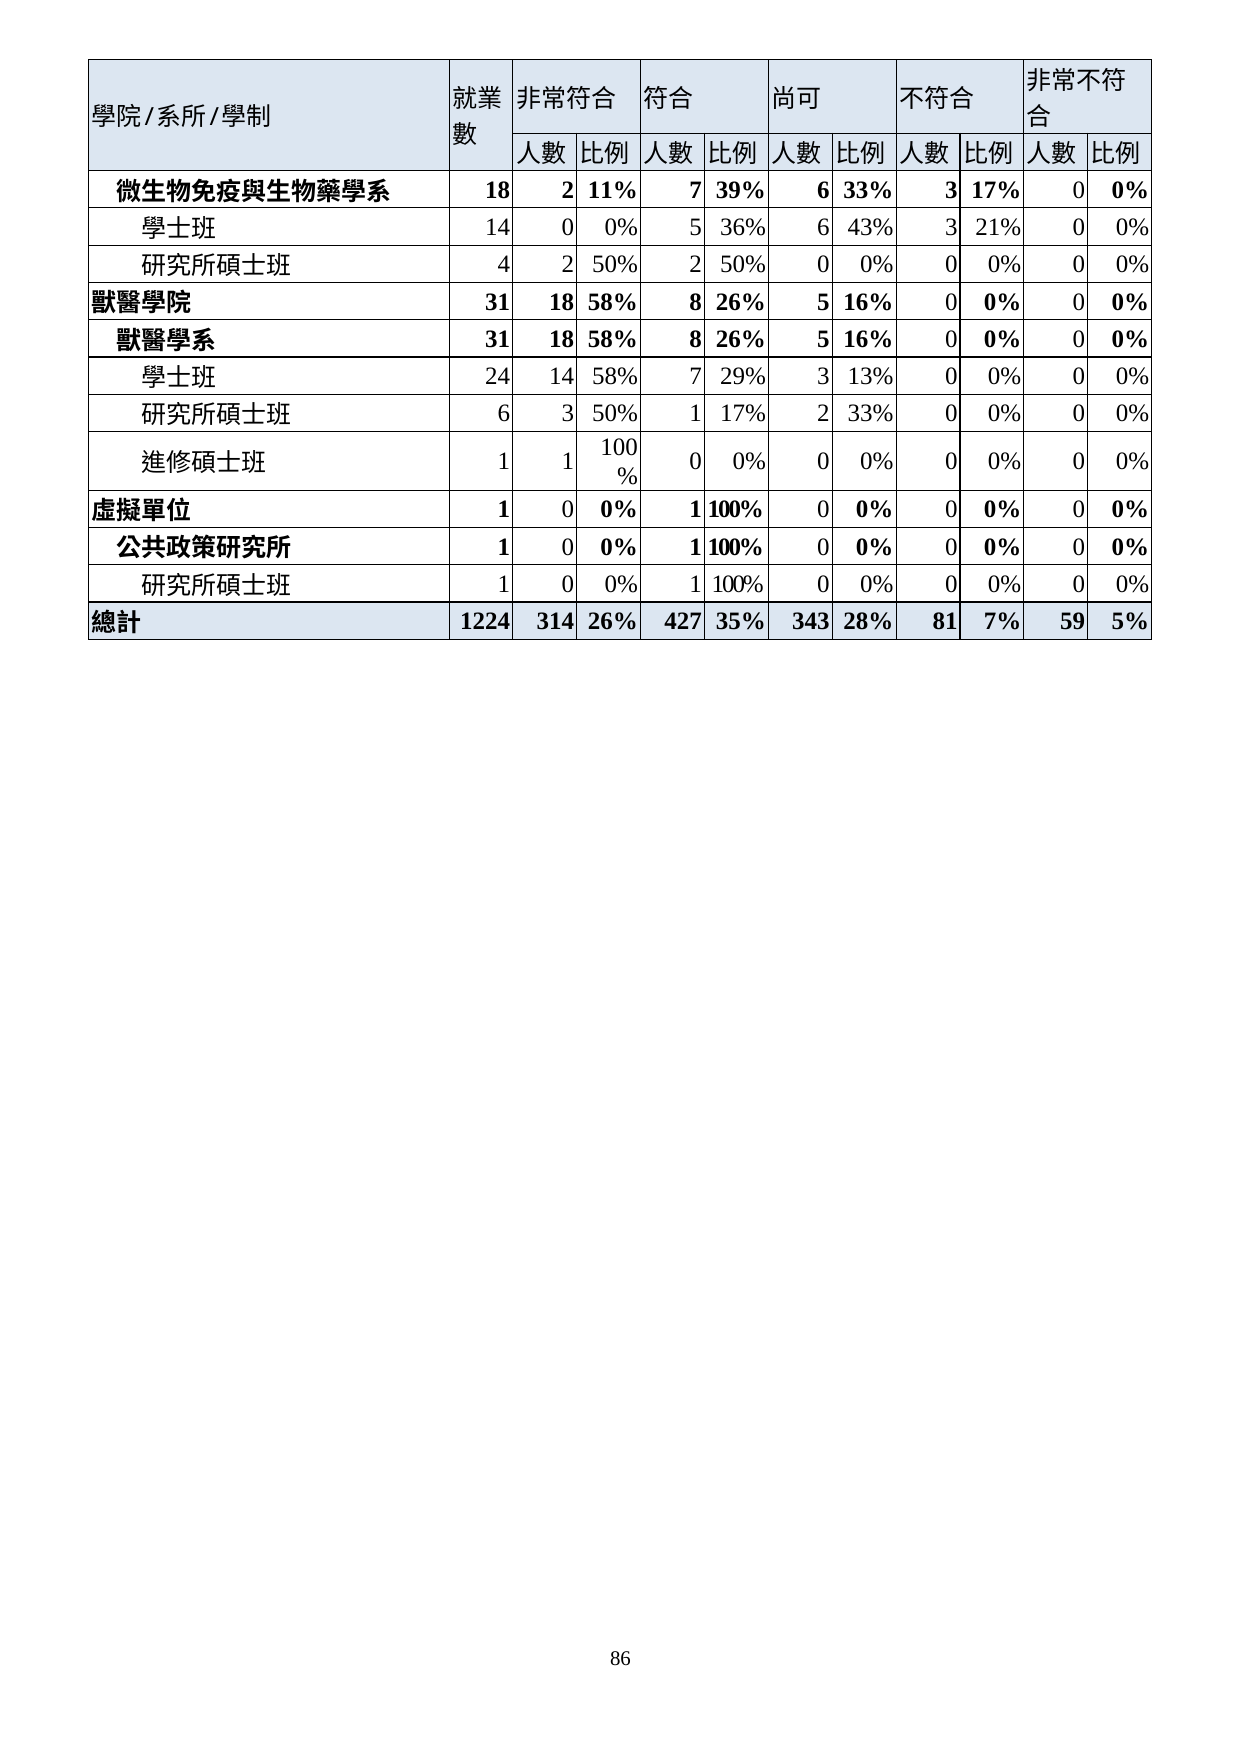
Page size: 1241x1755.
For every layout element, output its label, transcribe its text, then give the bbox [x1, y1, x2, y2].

table_cell 0 [897, 246, 959, 282]
table_cell 進修碩士班 [89, 432, 449, 489]
table_cell 21% [961, 208, 1023, 244]
table_cell 0 [897, 395, 959, 431]
table_cell 0% [1088, 491, 1151, 527]
table_cell 公共政策研究所 [89, 528, 449, 564]
table_cell 0 [1024, 565, 1087, 601]
table_cell 3 [897, 171, 959, 207]
table_cell 18 [450, 171, 512, 207]
table_cell 0 [1024, 395, 1087, 431]
table_cell 0% [577, 491, 640, 527]
table_cell 50% [577, 395, 640, 431]
table_cell 獸醫學院 [89, 283, 449, 319]
table_cell 35% [705, 603, 768, 639]
table_cell 學士班 [89, 208, 449, 244]
table_header 尚可 [769, 60, 896, 133]
table_cell 0 [1024, 246, 1087, 282]
table_cell 18 [513, 320, 576, 356]
table_cell 研究所碩士班 [89, 395, 449, 431]
table_cell 1 [641, 491, 704, 527]
table_cell 0% [1088, 246, 1151, 282]
table_cell 13% [833, 358, 896, 394]
table_cell 50% [705, 246, 768, 282]
table_cell 總計 [89, 603, 449, 639]
table_cell 0% [1088, 395, 1151, 431]
table_cell 0 [1024, 208, 1087, 244]
table_cell 0 [1024, 491, 1087, 527]
table_cell 0 [769, 491, 832, 527]
table_cell 2 [641, 246, 704, 282]
table_cell 0 [1024, 528, 1087, 564]
table_cell 0 [513, 565, 576, 601]
table_cell 人數 [641, 134, 704, 170]
table_cell 0% [961, 320, 1023, 356]
table_cell 0% [577, 528, 640, 564]
table_cell 0 [769, 565, 832, 601]
table_cell 1 [450, 565, 512, 601]
table_cell 5 [769, 283, 832, 319]
table_header 符合 [641, 60, 768, 133]
table_cell 0% [833, 491, 896, 527]
table_cell 2 [769, 395, 832, 431]
table_cell 50% [577, 246, 640, 282]
table_cell 比例 [1088, 134, 1151, 170]
table_cell 8 [641, 320, 704, 356]
table_cell 1 [450, 432, 512, 489]
table_cell 24 [450, 358, 512, 394]
table_header 非常不符合 [1024, 60, 1151, 133]
table_cell 學士班 [89, 358, 449, 394]
table_cell 比例 [961, 134, 1023, 170]
table_cell 7 [641, 171, 704, 207]
table_cell 0 [769, 246, 832, 282]
table_cell 0% [1088, 528, 1151, 564]
table_cell 17% [961, 171, 1023, 207]
table_cell 0 [513, 491, 576, 527]
table_cell 28% [833, 603, 896, 639]
table_cell 16% [833, 320, 896, 356]
table_cell 5 [641, 208, 704, 244]
table_cell 5 [769, 320, 832, 356]
table_cell 33% [833, 171, 896, 207]
table_cell 比例 [577, 134, 640, 170]
table_cell 0% [833, 432, 896, 489]
table_cell 6 [769, 171, 832, 207]
table_header 不符合 [897, 60, 1023, 133]
table_cell 0% [705, 432, 768, 489]
table_cell 人數 [769, 134, 832, 170]
table_cell 4 [450, 246, 512, 282]
table_header 非常符合 [513, 60, 640, 133]
table_cell 58% [577, 358, 640, 394]
table_cell 0 [1024, 171, 1087, 207]
table_cell 0 [769, 528, 832, 564]
table_cell 0% [1088, 358, 1151, 394]
table_cell 0% [961, 432, 1023, 489]
table_cell 0 [897, 320, 959, 356]
table_cell 3 [897, 208, 959, 244]
table_cell 0 [769, 432, 832, 489]
table_cell 100% [705, 491, 768, 527]
table_cell 17% [705, 395, 768, 431]
table_cell 0% [833, 528, 896, 564]
table_cell 427 [641, 603, 704, 639]
table_cell 31 [450, 283, 512, 319]
table_cell 人數 [1024, 134, 1087, 170]
table_cell 0% [1088, 565, 1151, 601]
table_cell 59 [1024, 603, 1087, 639]
table_cell 1 [641, 528, 704, 564]
table_cell 7 [641, 358, 704, 394]
table_cell 0 [1024, 320, 1087, 356]
table_cell 343 [769, 603, 832, 639]
table_cell 100% [705, 528, 768, 564]
table_cell 1 [450, 491, 512, 527]
table_cell 微生物免疫與生物藥學系 [89, 171, 449, 207]
table_cell 0% [833, 246, 896, 282]
table_cell 0% [961, 491, 1023, 527]
table_cell 0% [1088, 320, 1151, 356]
table_cell 29% [705, 358, 768, 394]
table_cell 0 [897, 565, 959, 601]
table_cell 81 [897, 603, 959, 639]
table_cell 1 [641, 565, 704, 601]
table_cell 0% [1088, 432, 1151, 489]
table_header 就業數 [450, 60, 512, 170]
table_cell 8 [641, 283, 704, 319]
table_cell 0% [577, 208, 640, 244]
table_cell 1 [450, 528, 512, 564]
table_header 學院/系所/學制 [89, 60, 449, 170]
table_cell 0 [897, 528, 959, 564]
table_cell 14 [513, 358, 576, 394]
table_cell 0% [961, 395, 1023, 431]
table_cell 58% [577, 320, 640, 356]
table_cell 7% [961, 603, 1023, 639]
table_cell 0% [961, 358, 1023, 394]
table_cell 33% [833, 395, 896, 431]
table_cell 0 [1024, 432, 1087, 489]
table_cell 2 [513, 246, 576, 282]
table_cell 0% [833, 565, 896, 601]
table_cell 100% [577, 432, 640, 489]
table_cell 26% [705, 320, 768, 356]
table_cell 18 [513, 283, 576, 319]
table_cell 0 [1024, 358, 1087, 394]
table_cell 1 [641, 395, 704, 431]
table_cell 0% [1088, 208, 1151, 244]
table_cell 0% [1088, 171, 1151, 207]
table_cell 26% [577, 603, 640, 639]
table_cell 0% [961, 528, 1023, 564]
table_cell 11% [577, 171, 640, 207]
table_cell 0% [1088, 283, 1151, 319]
table_cell 0 [897, 283, 959, 319]
table_cell 100% [705, 565, 768, 601]
table_cell 研究所碩士班 [89, 565, 449, 601]
table_cell 1 [513, 432, 576, 489]
table_cell 5% [1088, 603, 1151, 639]
table_cell 16% [833, 283, 896, 319]
table_cell 研究所碩士班 [89, 246, 449, 282]
table_cell 0 [513, 208, 576, 244]
table_cell 0% [961, 565, 1023, 601]
table_cell 39% [705, 171, 768, 207]
table_cell 0% [961, 283, 1023, 319]
table_cell 0 [897, 358, 959, 394]
table_cell 1224 [450, 603, 512, 639]
table_cell 3 [769, 358, 832, 394]
table_cell 0% [577, 565, 640, 601]
table_cell 31 [450, 320, 512, 356]
table_cell 虛擬單位 [89, 491, 449, 527]
table_cell 人數 [897, 134, 959, 170]
table_cell 2 [513, 171, 576, 207]
table_cell 6 [450, 395, 512, 431]
table_cell 0% [961, 246, 1023, 282]
table_cell 14 [450, 208, 512, 244]
table_cell 3 [513, 395, 576, 431]
table_cell 0 [897, 491, 959, 527]
table_cell 人數 [513, 134, 576, 170]
table_cell 0 [1024, 283, 1087, 319]
table_cell 0 [641, 432, 704, 489]
table_cell 43% [833, 208, 896, 244]
table_cell 26% [705, 283, 768, 319]
table_cell 58% [577, 283, 640, 319]
table_cell 比例 [833, 134, 896, 170]
table_cell 314 [513, 603, 576, 639]
table_cell 0 [897, 432, 959, 489]
table_cell 獸醫學系 [89, 320, 449, 356]
table_cell 比例 [705, 134, 768, 170]
table_cell 36% [705, 208, 768, 244]
table_cell 6 [769, 208, 832, 244]
table_cell 0 [513, 528, 576, 564]
